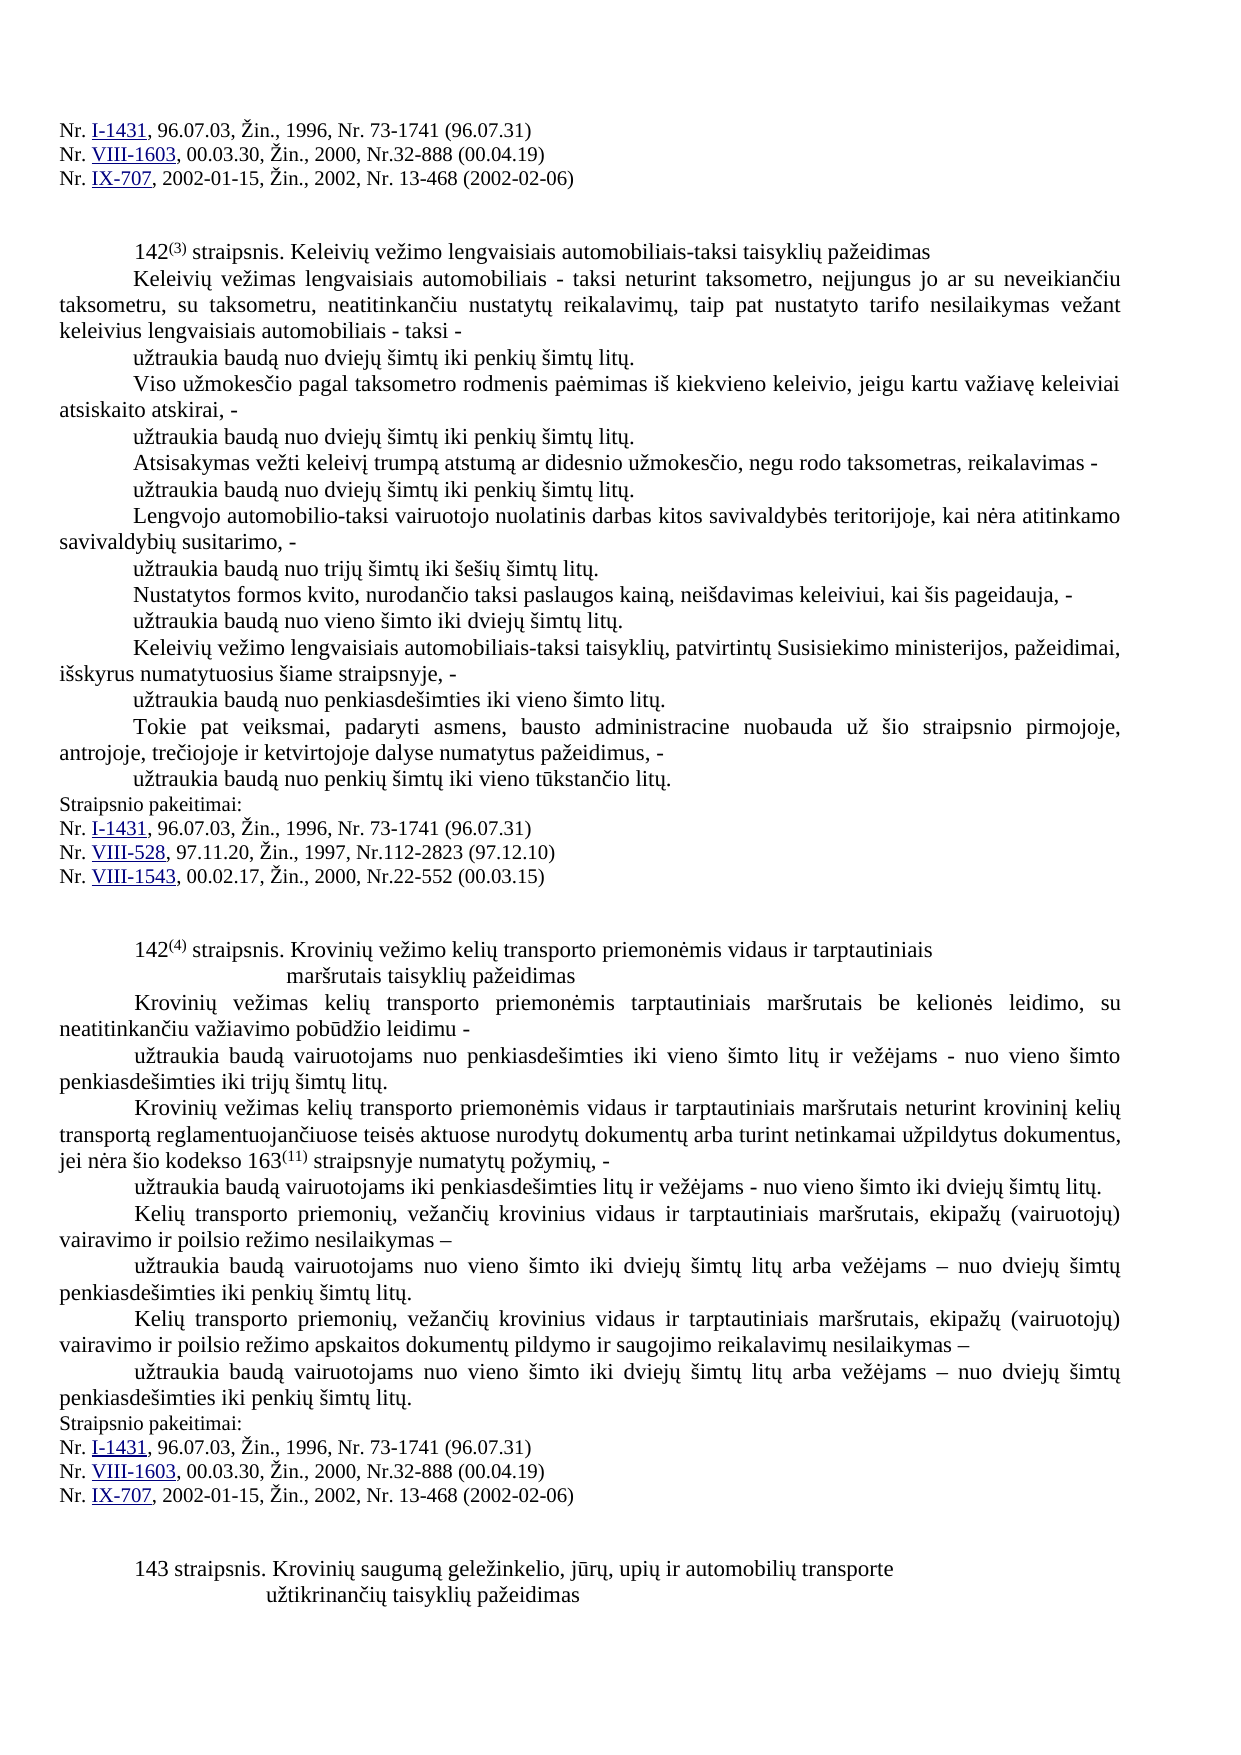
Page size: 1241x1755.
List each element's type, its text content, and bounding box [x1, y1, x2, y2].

text 143 straipsnis. Krovinių saugumą geležinkelio, jūrų, upių ir automobilių transporte [59, 1555, 1122, 1581]
text Nr. IX-707, 2002-01-15, Žin., 2002, Nr. 13-468 (2002-02-06) [59, 1483, 1122, 1507]
text užtraukia baudą nuo vieno šimto iki dviejų šimtų litų. [59, 607, 1122, 634]
text Lengvojo automobilio-taksi vairuotojo nuolatinis darbas kitos savivaldybės teritorijoje, kai nėra atitinkamo savivaldybių susitarimo, - [59, 502, 1122, 555]
text užtraukia baudą nuo trijų šimtų iki šešių šimtų litų. [59, 555, 1122, 581]
text Straipsnio pakeitimai: [59, 792, 1122, 816]
text Straipsnio pakeitimai: [59, 1411, 1122, 1435]
text užtraukia baudą vairuotojams nuo penkiasdešimties iki vieno šimto litų ir vežėjams - nuo vieno šimto penkiasdešimties iki trijų šimtų litų. [59, 1042, 1122, 1094]
text Nr. VIII-1543, 00.02.17, Žin., 2000, Nr.22-552 (00.03.15) [59, 864, 1122, 888]
text užtraukia baudą vairuotojams iki penkiasdešimties litų ir vežėjams - nuo vieno šimto iki dviejų šimtų litų. [59, 1173, 1122, 1200]
text Nustatytos formos kvito, nurodančio taksi paslaugos kainą, neišdavimas keleiviui, kai šis pageidauja, - [59, 581, 1122, 607]
text Nr. VIII-528, 97.11.20, Žin., 1997, Nr.112-2823 (97.12.10) [59, 840, 1122, 864]
text Nr. I-1431, 96.07.03, Žin., 1996, Nr. 73-1741 (96.07.31) [59, 1435, 1122, 1459]
text Keleivių vežimo lengvaisiais automobiliais-taksi taisyklių, patvirtintų Susisiekimo ministerijos, pažeidimai, išskyrus numatytuosius šiame straipsnyje, - [59, 634, 1122, 686]
text užtraukia baudą nuo dviejų šimtų iki penkių šimtų litų. [59, 344, 1122, 370]
text Nr. I-1431, 96.07.03, Žin., 1996, Nr. 73-1741 (96.07.31) [59, 816, 1122, 840]
text Nr. VIII-1603, 00.03.30, Žin., 2000, Nr.32-888 (00.04.19) [59, 142, 1122, 166]
text Kelių transporto priemonių, vežančių krovinius vidaus ir tarptautiniais maršrutais, ekipažų (vairuotojų) vairavimo ir poilsio režimo nesilaikymas – [59, 1200, 1122, 1252]
text Krovinių vežimas kelių transporto priemonėmis tarptautiniais maršrutais be kelionės leidimo, su neatitinkančiu važiavimo pobūdžio leidimu - [59, 989, 1122, 1042]
text 142(3) straipsnis. Keleivių vežimo lengvaisiais automobiliais-taksi taisyklių pažeidimas [134, 238, 1122, 265]
text Tokie pat veiksmai, padaryti asmens, bausto administracine nuobauda už šio straipsnio pirmojoje, antrojoje, trečiojoje ir ketvirtojoje dalyse numatytus pažeidimus, - [59, 713, 1122, 766]
text užtraukia baudą nuo dviejų šimtų iki penkių šimtų litų. [59, 476, 1122, 502]
text užtraukia baudą nuo dviejų šimtų iki penkių šimtų litų. [59, 423, 1122, 449]
text Kelių transporto priemonių, vežančių krovinius vidaus ir tarptautiniais maršrutais, ekipažų (vairuotojų) vairavimo ir poilsio režimo apskaitos dokumentų pildymo ir saugojimo reikalavimų nesilaikymas – [59, 1305, 1122, 1358]
text užtraukia baudą vairuotojams nuo vieno šimto iki dviejų šimtų litų arba vežėjams – nuo dviejų šimtų penkiasdešimties iki penkių šimtų litų. [59, 1252, 1122, 1305]
text užtraukia baudą nuo penkių šimtų iki vieno tūkstančio litų. [59, 766, 1122, 792]
text Atsisakymas vežti keleivį trumpą atstumą ar didesnio užmokesčio, negu rodo taksometras, reikalavimas - [59, 449, 1122, 476]
text užtraukia baudą vairuotojams nuo vieno šimto iki dviejų šimtų litų arba vežėjams – nuo dviejų šimtų penkiasdešimties iki penkių šimtų litų. [59, 1358, 1122, 1411]
text Nr. VIII-1603, 00.03.30, Žin., 2000, Nr.32-888 (00.04.19) [59, 1459, 1122, 1483]
text užtraukia baudą nuo penkiasdešimties iki vieno šimto litų. [59, 686, 1122, 713]
text maršrutais taisyklių pažeidimas [281, 963, 1122, 989]
text užtikrinančių taisyklių pažeidimas [59, 1581, 1122, 1608]
text Keleivių vežimas lengvaisiais automobiliais - taksi neturint taksometro, neįjungus jo ar su neveikiančiu taksometru, su taksometru, neatitinkančiu nustatytų reikalavimų, taip pat nustatyto tarifo nesilaikymas vežant keleivius lengvaisiais automobiliais - taksi - [59, 265, 1122, 344]
text Nr. I-1431, 96.07.03, Žin., 1996, Nr. 73-1741 (96.07.31) [59, 118, 1122, 142]
text Krovinių vežimas kelių transporto priemonėmis vidaus ir tarptautiniais maršrutais neturint krovininį kelių transportą reglamentuojančiuose teisės aktuose nurodytų dokumentų arba turint netinkamai užpildytus dokumentus, jei nėra šio kodekso 163(11) straipsnyje numatytų požymių, - [59, 1094, 1122, 1173]
text 142(4) straipsnis. Krovinių vežimo kelių transporto priemonėmis vidaus ir tarptautiniais [134, 936, 1122, 963]
text Nr. IX-707, 2002-01-15, Žin., 2002, Nr. 13-468 (2002-02-06) [59, 166, 1122, 190]
text Viso užmokesčio pagal taksometro rodmenis paėmimas iš kiekvieno keleivio, jeigu kartu važiavę keleiviai atsiskaito atskirai, - [59, 370, 1122, 423]
